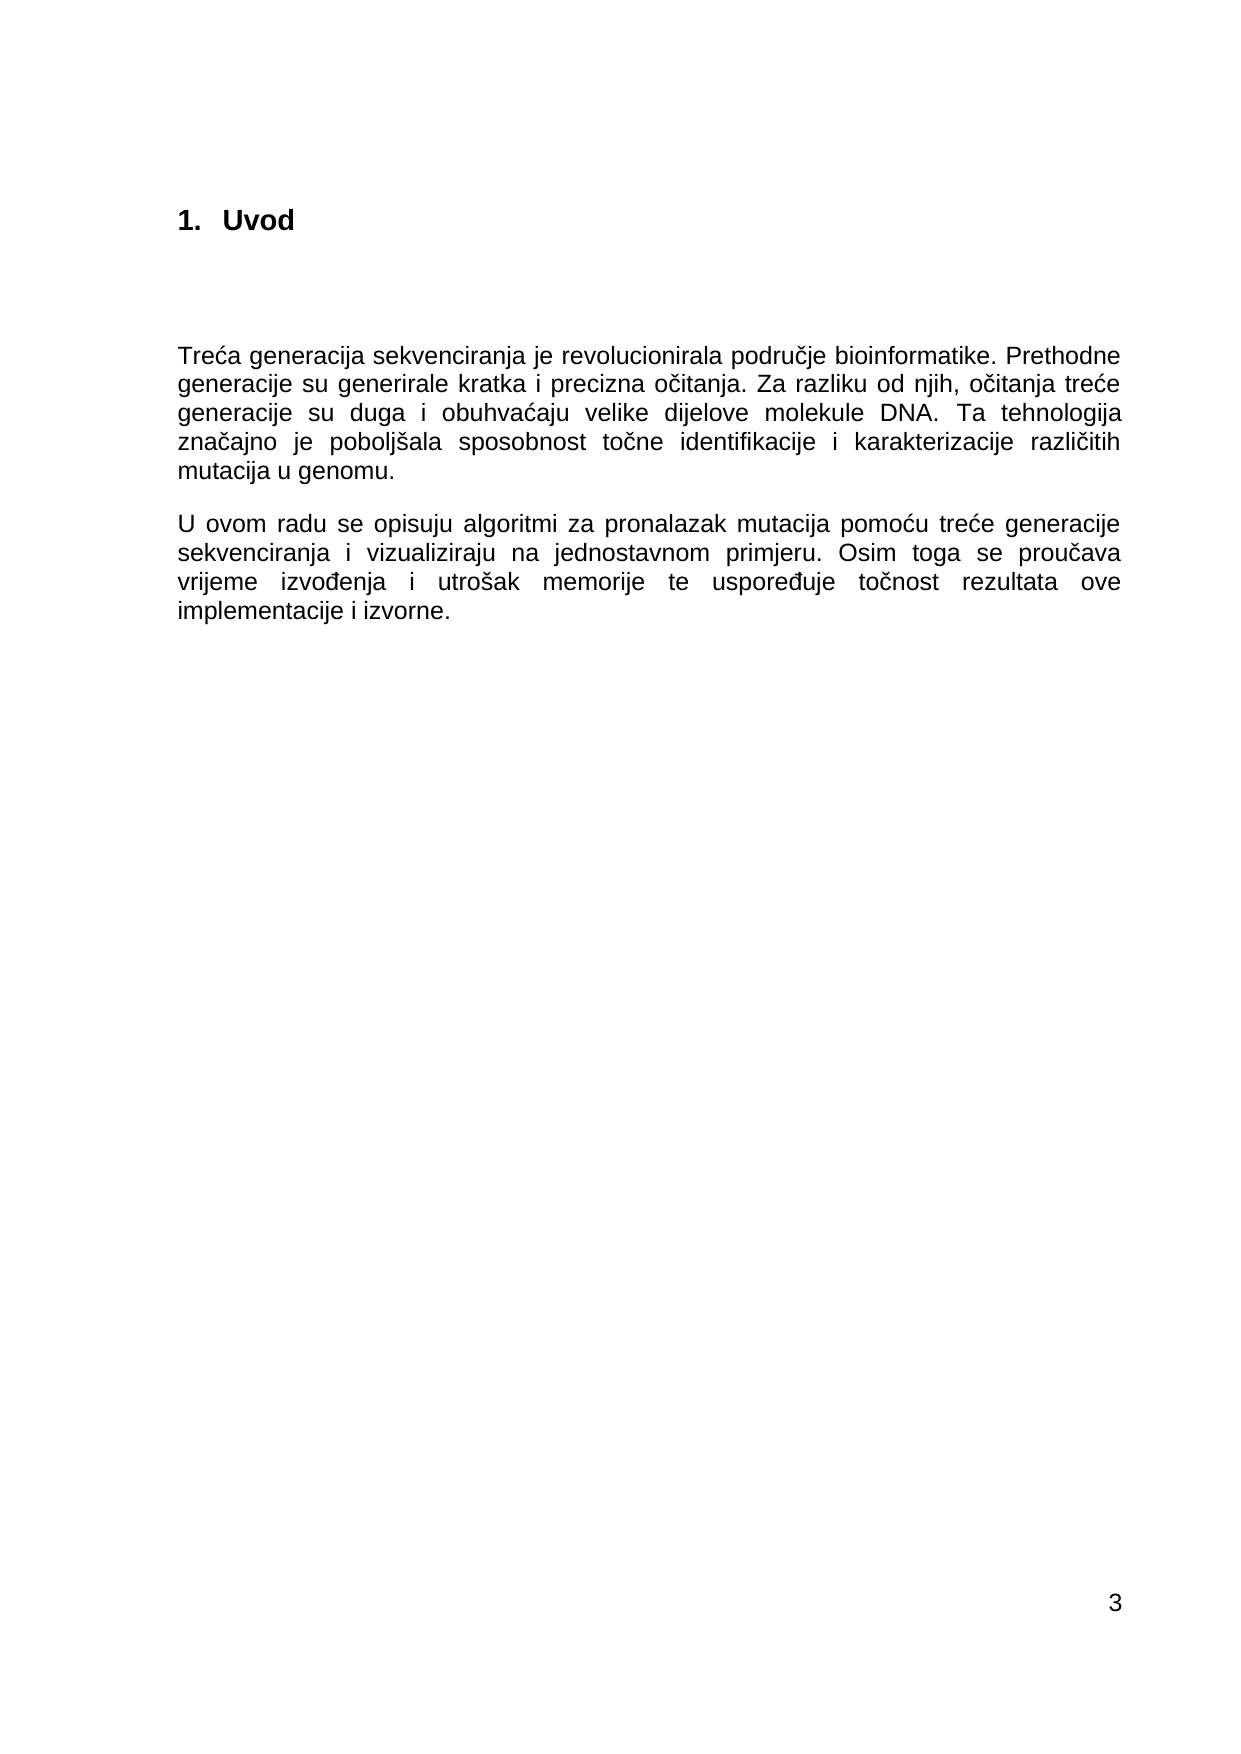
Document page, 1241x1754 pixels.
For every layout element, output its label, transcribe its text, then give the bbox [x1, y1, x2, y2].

subtitle Uvod [177, 203, 1122, 237]
text Treća generacija sekvenciranja je revolucionirala područje bioinformatike. Prethodne generacije su generirale kratka i precizna očitanja. Za razliku od njih, očitanja treće generacije su duga i obuhvaćaju velike dijelove molekule DNA. Ta tehnologija značajno je poboljšala sposobnost točne identifikacije i karakterizacije različitih mutacija u genomu. [177, 341, 1122, 484]
text U ovom radu se opisuju algoritmi za pronalazak mutacija pomoću treće generacije sekvenciranja i vizualiziraju na jednostavnom primjeru. Osim toga se proučava vrijeme izvođenja i utrošak memorije te uspoređuje točnost rezultata ove implementacije i izvorne. [177, 509, 1122, 624]
